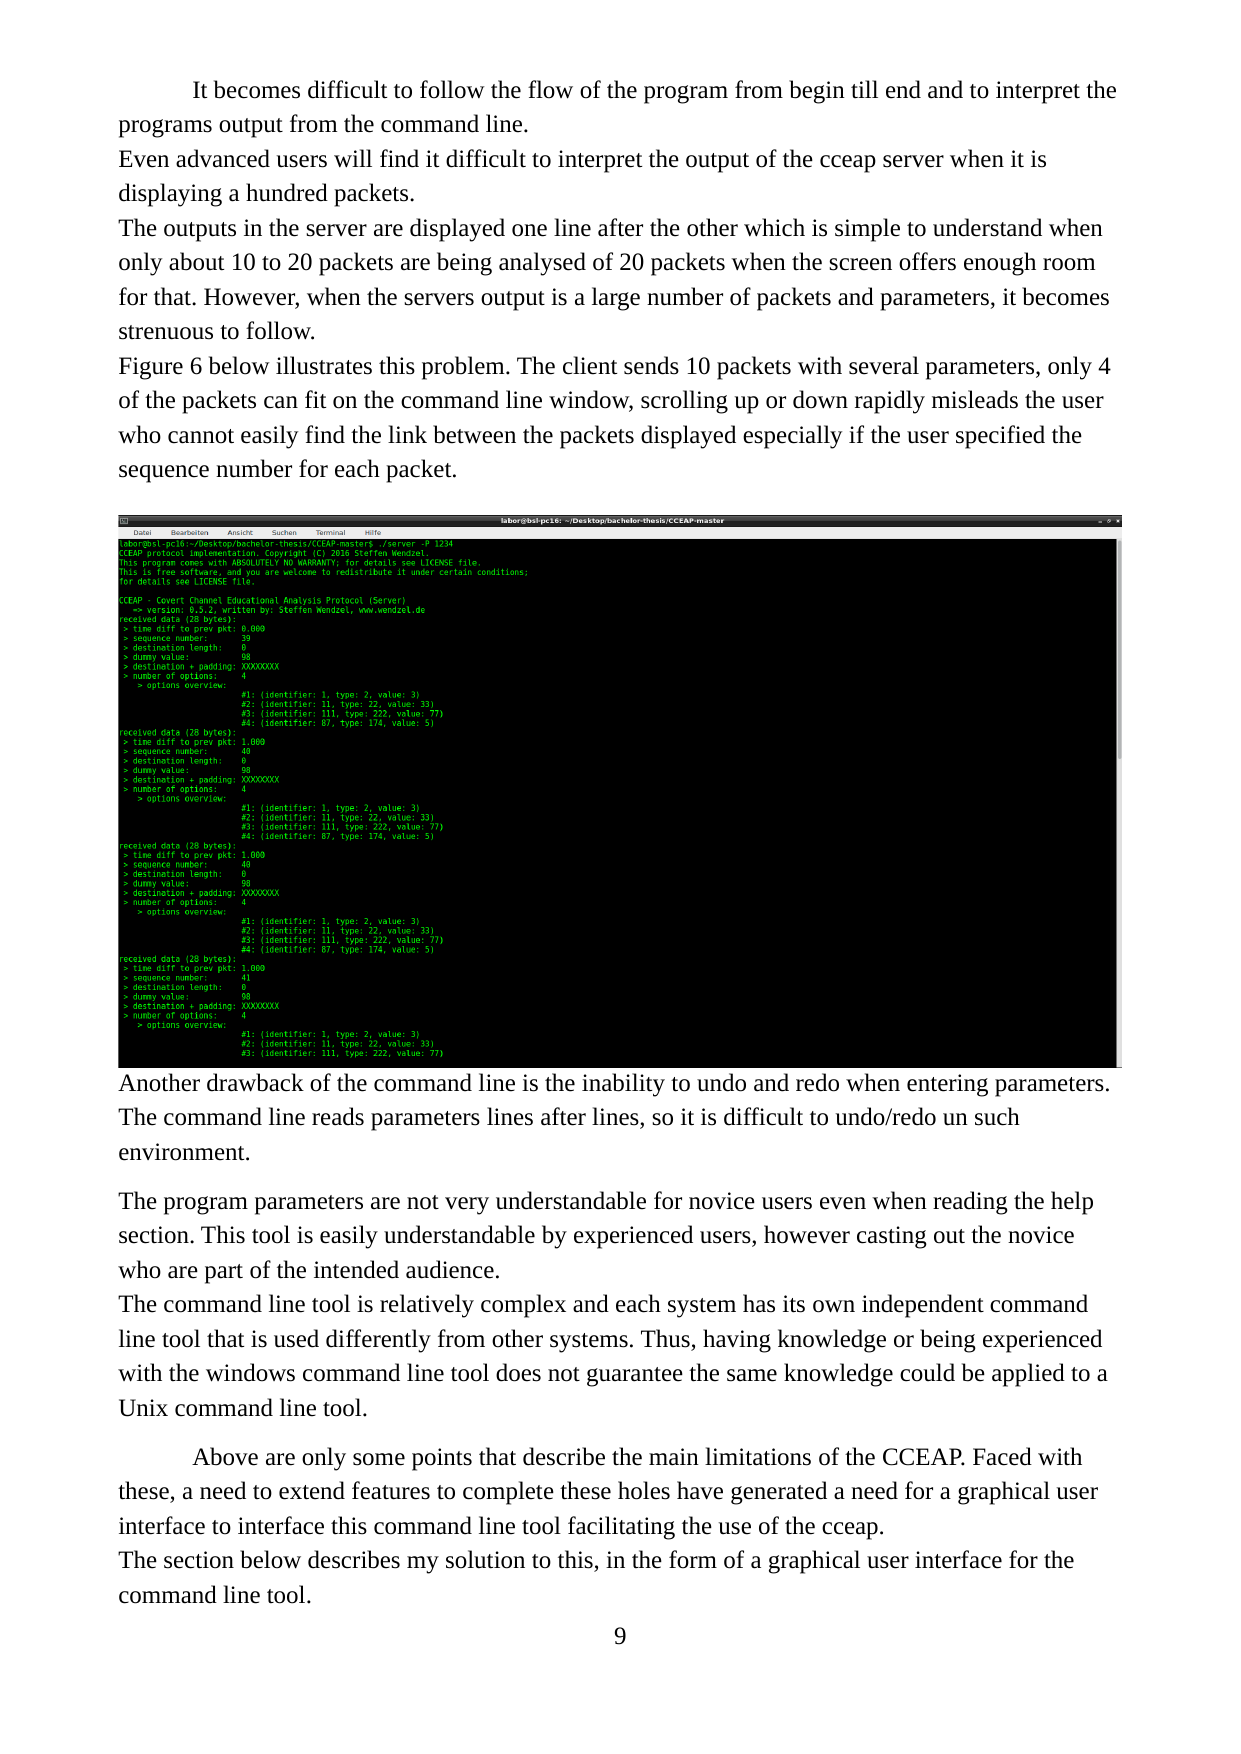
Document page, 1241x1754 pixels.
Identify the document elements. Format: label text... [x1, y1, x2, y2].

text It becomes difficult to follow the flow of the program from begin till end and to interpret the programs output from the command line. Even advanced users will find it difficult to interpret the output of the cceap server when it is displaying a hundred packets. The outputs in the server are displayed one line after the other which is simple to understand when only about 10 to 20 packets are being analysed of 20 packets when the screen offers enough room for that. However, when the servers output is a large number of packets and parameters, it becomes strenuous to follow. Figure 6 below illustrates this problem. The client sends 10 packets with several parameters, only 4 of the packets can fit on the command line window, scrolling up or down rapidly misleads the user who cannot easily find the link between the packets displayed especially if the user specified the sequence number for each packet. [118, 75, 1122, 483]
text Above are only some points that describe the main limitations of the CCEAP. Faced with these, a need to extend features to complete these holes have generated a need for a graphical user interface to interface this command line tool facilitating the use of the cceap. The section below describes my solution to this, in the form of a graphical user interface for the command line tool. [118, 1442, 1122, 1608]
text The program parameters are not very understandable for novice users even when reading the help section. This tool is easily understandable by experienced users, however casting out the novice who are part of the intended audience. The command line tool is relatively complex and each system has its own independent command line tool that is used differently from other systems. Thus, having knowledge or being experienced with the windows command line tool does not guarantee the same knowledge could be applied to a Unix command line tool. [118, 1186, 1122, 1422]
text Another drawback of the command line is the inability to undo and redo when entering parameters. The command line reads parameters lines after lines, so it is difficult to undo/redo un such environment. [118, 1068, 1122, 1166]
